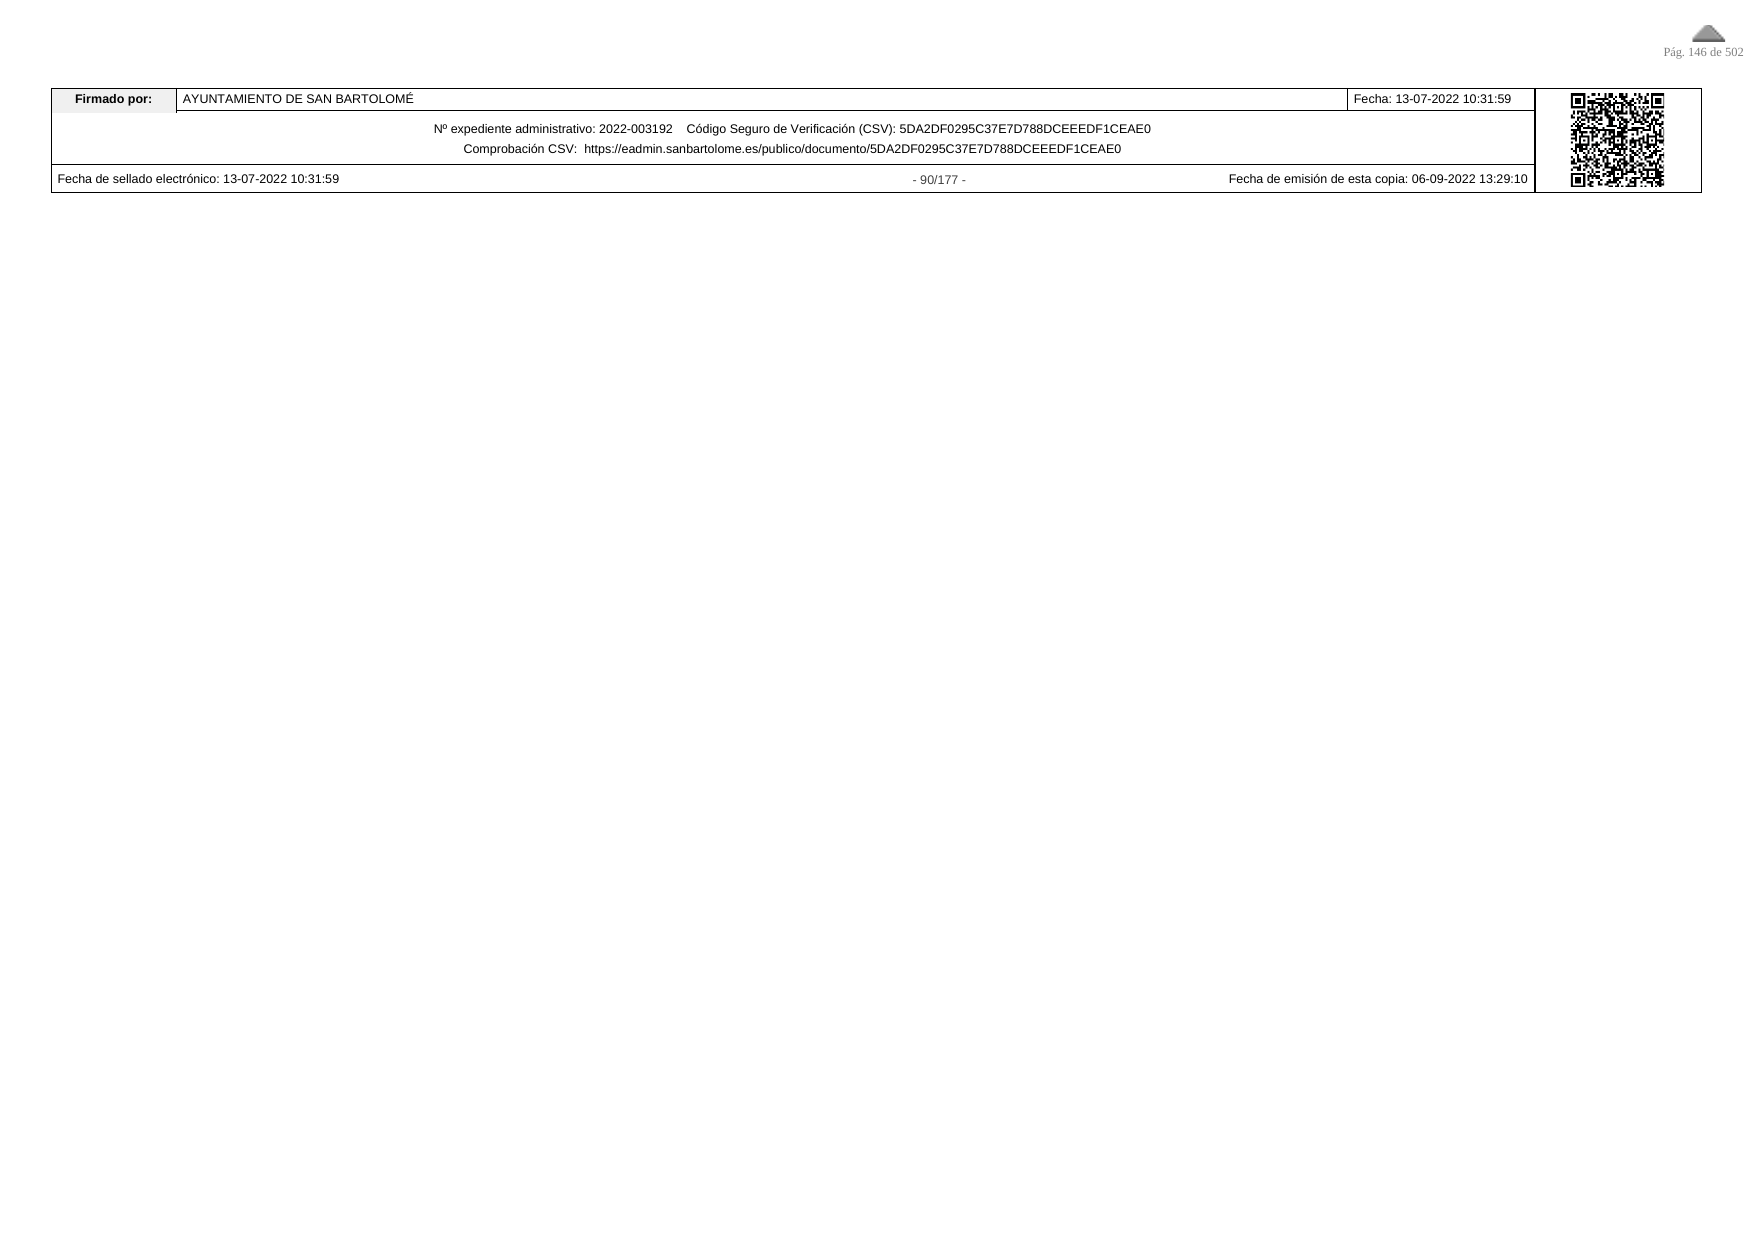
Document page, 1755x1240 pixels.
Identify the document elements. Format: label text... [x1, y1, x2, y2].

picture [1691, 25, 1726, 42]
picture [1570, 93, 1665, 187]
table_header Firmado por: [52, 89, 176, 110]
table_cell Nº expediente administrativo: 2022-003192 Código Seguro de Verificación (CSV): 5DA2DF0295C37E7D788DCEEEDF1CEAE0 Comprobación CSV: https://eadmin.sanbartolome.es/publico/documento/5DA2DF0295C37E7D788DCEEEDF1CEAE0 [52, 111, 1534, 164]
table_cell Fecha de sellado electrónico: 13-07-2022 10:31:59 - 90/177 - Fecha de emisión de esta copia: 06-09-2022 13:29:10 [52, 165, 1534, 192]
table_header AYUNTAMIENTO DE SAN BARTOLOMÉ [177, 89, 1347, 110]
table_header [1536, 89, 1701, 192]
table_header Fecha: 13-07-2022 10:31:59 [1348, 89, 1534, 110]
